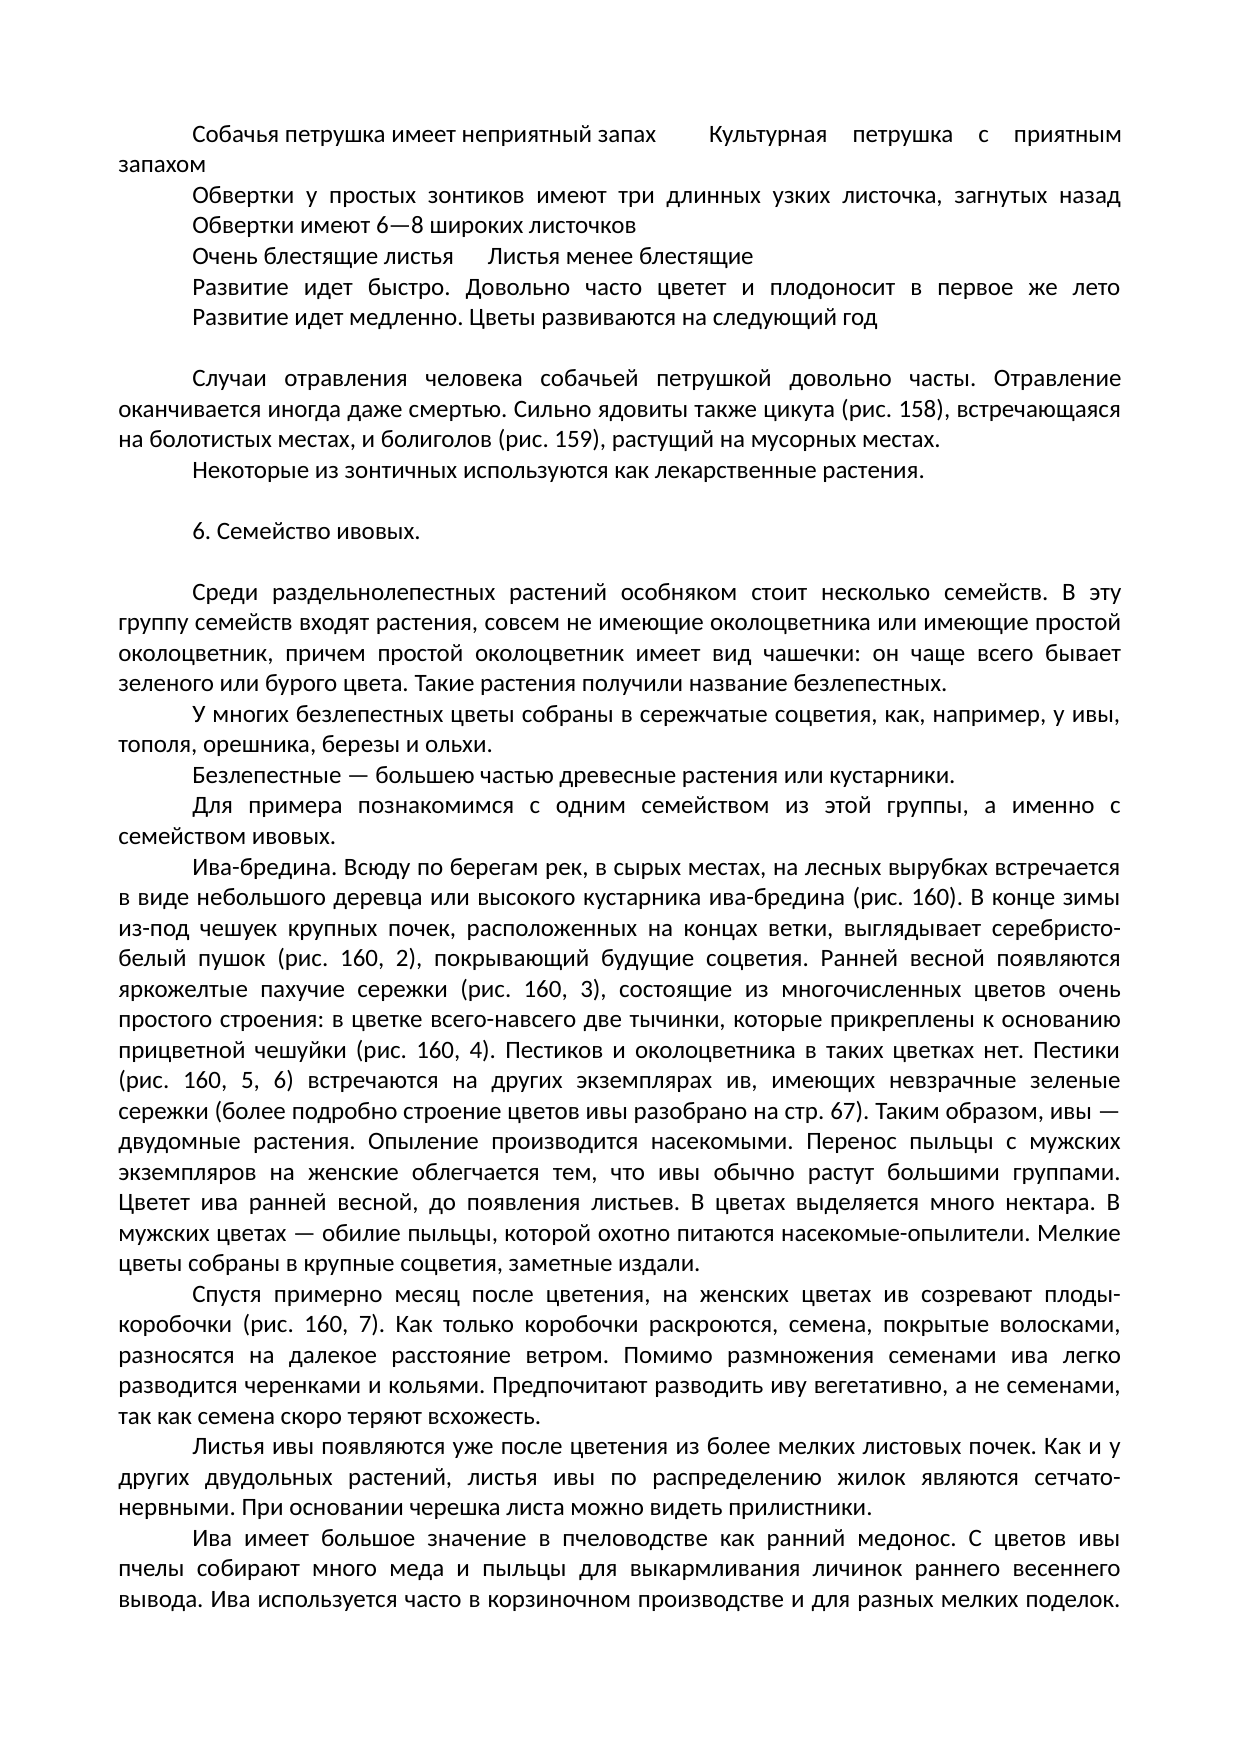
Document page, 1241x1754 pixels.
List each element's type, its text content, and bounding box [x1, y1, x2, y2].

text Развитие идет быстро. Довольно часто цветет и плодоносит в первое же лето Развитие идет медленно. Цветы развиваются на следующий год [118, 271, 1122, 332]
text У многих безлепестных цветы собраны в сережчатые соцветия, как, например, у ивы, тополя, орешника, березы и ольхи. [118, 698, 1122, 759]
text Для примера познакомимся с одним семейством из этой группы, а именно с семейством ивовых. [118, 789, 1122, 851]
text Ива имеет большое значение в пчеловодстве как ранний медонос. С цветов ивы пчелы собирают много меда и пыльцы для выкармливания личинок раннего весеннего вывода. Ива используется часто в корзиночном производстве и для разных мелких поделок. [118, 1522, 1122, 1614]
text Спустя примерно месяц после цветения, на женских цветах ив созревают плоды-коробочки (рис. 160, 7). Как только коробочки раскроются, семена, покрытые волосками, разносятся на далекое расстояние ветром. Помимо размножения семенами ива легко разводится черенками и кольями. Предпочитают разводить иву вегетативно, а не семенами, так как семена скоро теряют всхожесть. [118, 1278, 1122, 1431]
text Некоторые из зонтичных используются как лекарственные растения. [118, 454, 1122, 484]
text Листья ивы появляются уже после цветения из более мелких листовых почек. Как и у других двудольных растений, листья ивы по распределению жилок являются сетчато-нервными. При основании черешка листа можно видеть прилистники. [118, 1431, 1122, 1522]
text Безлепестные — большею частью древесные растения или кустарники. [118, 759, 1122, 789]
text Среди раздельнолепестных растений особняком стоит несколько семейств. В эту группу семейств входят растения, совсем не имеющие околоцветника или имеющие простой околоцветник, причем простой околоцветник имеет вид чашечки: он чаще всего бывает зеленого или бурого цвета. Такие растения получили название безлепестных. [118, 576, 1122, 698]
text Обвертки у простых зонтиков имеют три длинных узких листочка, загнутых назад Обвертки имеют 6—8 широких листочков [118, 179, 1122, 240]
text Случаи отравления человека собачьей петрушкой довольно часты. Отравление оканчивается иногда даже смертью. Сильно ядовиты также цикута (рис. 158), встречающаяся на болотистых местах, и болиголов (рис. 159), растущий на мусорных местах. [118, 362, 1122, 454]
text 6. Семейство ивовых. [118, 515, 1122, 545]
text Ива-бредина. Всюду по берегам рек, в сырых местах, на лесных вырубках встречается в виде небольшого деревца или высокого кустарника ива-бредина (рис. 160). В конце зимы из-под чешуек крупных почек, расположенных на концах ветки, выглядывает серебристо-белый пушок (рис. 160, 2), покрывающий будущие соцветия. Ранней весной появляются яркожелтые пахучие сережки (рис. 160, 3), состоящие из многочисленных цветов очень простого строения: в цветке всего-навсего две тычинки, которые прикреплены к основанию прицветной чешуйки (рис. 160, 4). Пестиков и околоцветника в таких цветках нет. Пестики (рис. 160, 5, 6) встречаются на других экземплярах ив, имеющих невзрачные зеленые сережки (более подробно строение цветов ивы разобрано на стр. 67). Таким образом, ивы — двудомные растения. Опыление производится насекомыми. Перенос пыльцы с мужских экземпляров на женские облегчается тем, что ивы обычно растут большими группами. Цветет ива ранней весной, до появления листьев. В цветах выделяется много нектара. В мужских цветах — обилие пыльцы, которой охотно питаются насекомые-опылители. Мелкие цветы собраны в крупные соцветия, заметные издали. [118, 851, 1122, 1278]
text Очень блестящие листья Листья менее блестящие [118, 240, 1122, 271]
text Собачья петрушка имеет неприятный запах Культурная петрушка с приятным запахом [118, 118, 1122, 179]
